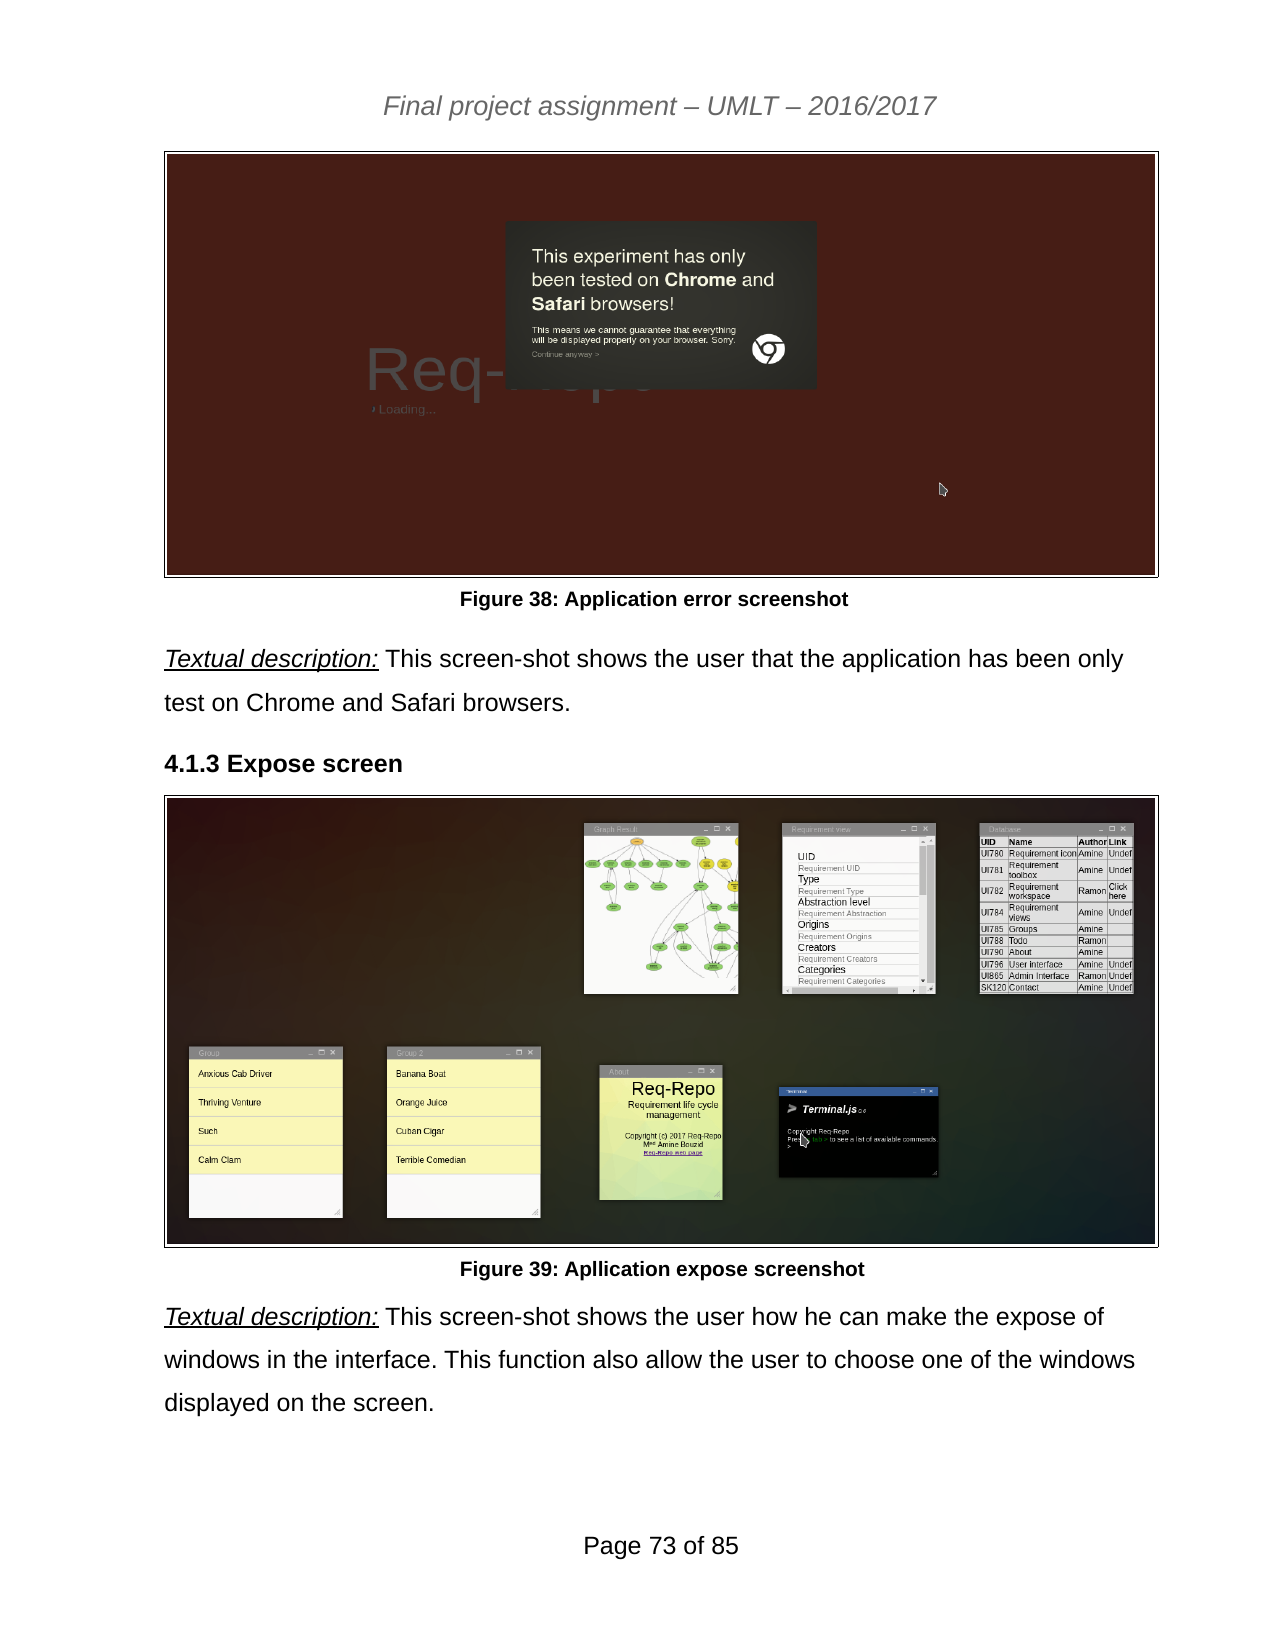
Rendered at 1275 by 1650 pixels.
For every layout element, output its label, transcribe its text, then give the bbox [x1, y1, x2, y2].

text Figure 39: Apllication expose screenshot [164, 1248, 1158, 1281]
text Textual description: This screen-shot shows the user how he can make the expose of windows in the interface. This function also allow the user to choose one of the windows displayed on the screen. [164, 1302, 1158, 1417]
text Textual description: This screen-shot shows the user that the application has been only test on Chrome and Safari browsers. [164, 644, 1158, 716]
subtitle 4.1.3 Expose screen [164, 749, 1158, 777]
picture [167, 154, 1155, 575]
text [165, 152, 1158, 577]
picture [167, 798, 1155, 1244]
text Figure 38: Application error screenshot [164, 578, 1158, 612]
text [165, 796, 1158, 1247]
